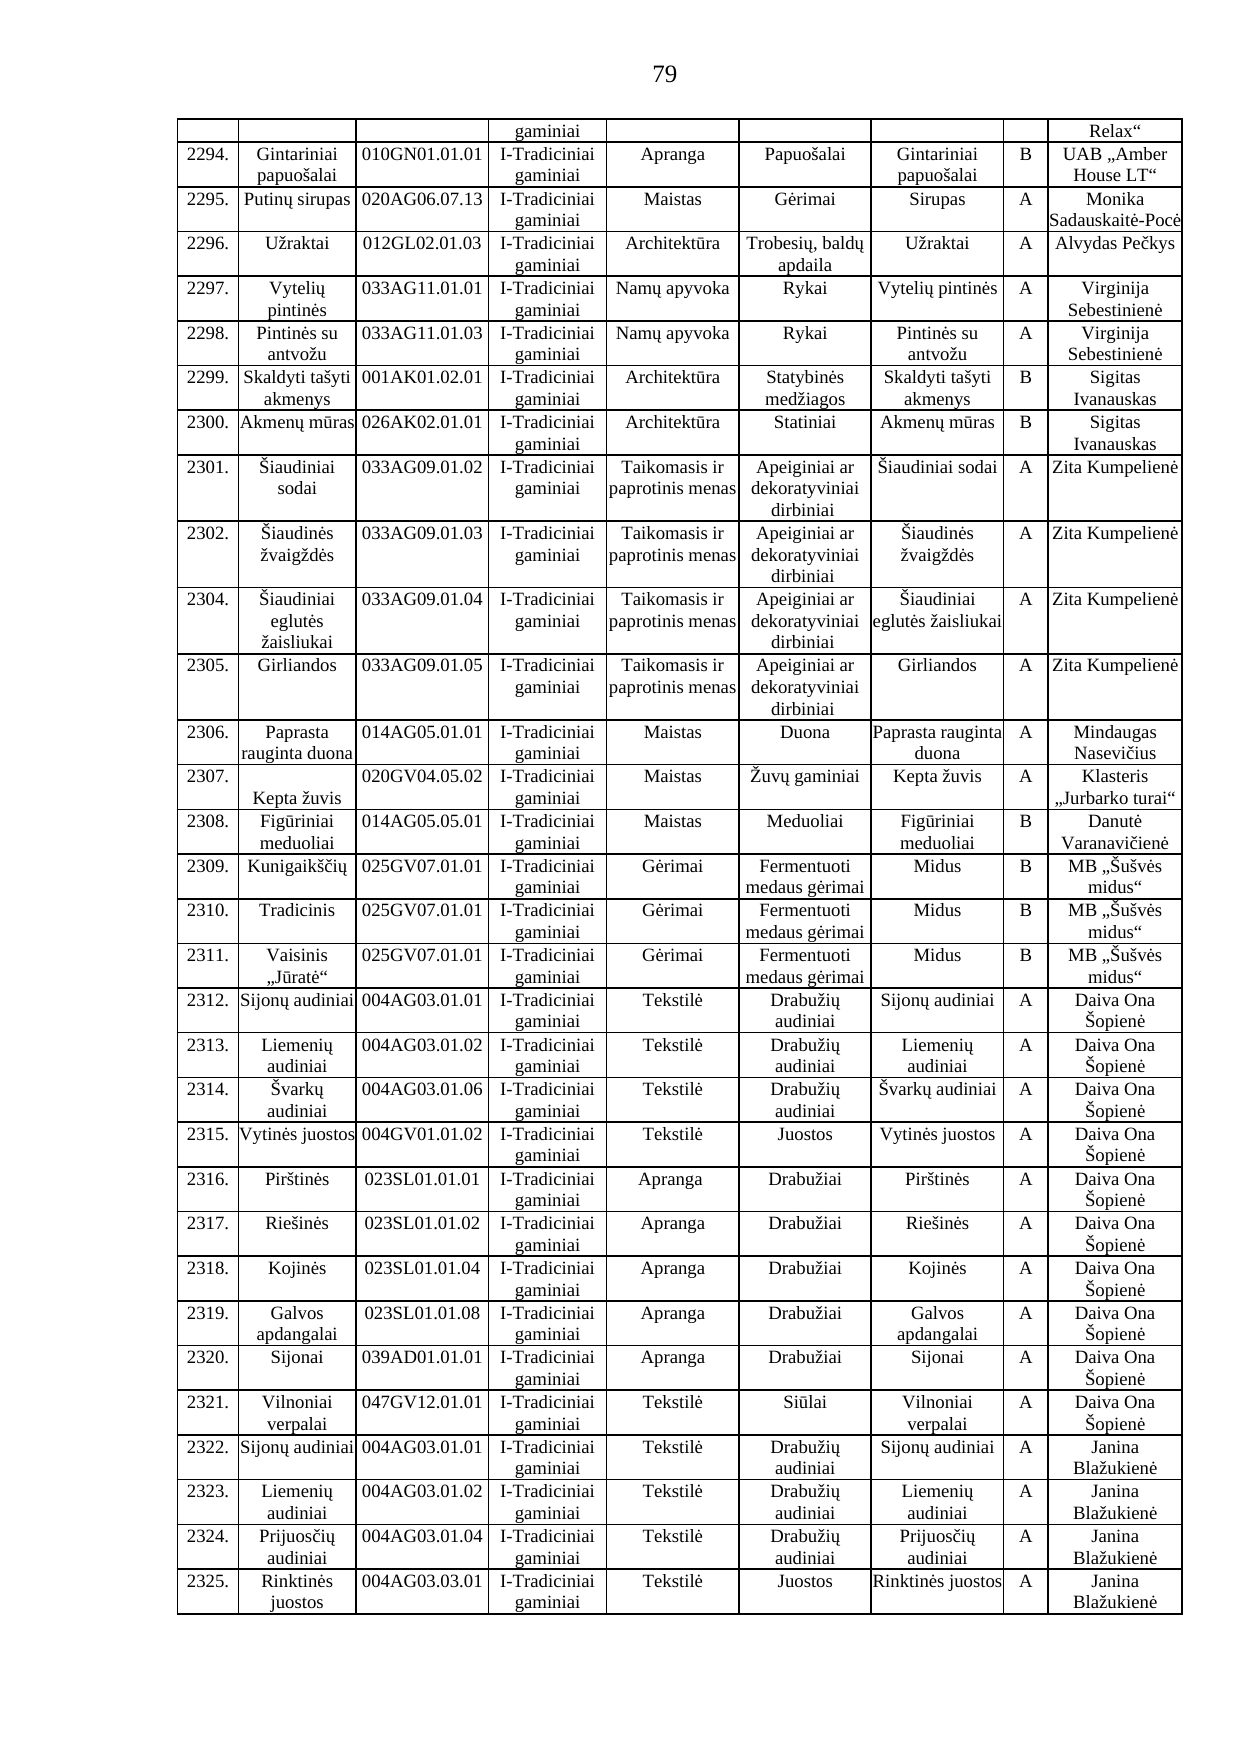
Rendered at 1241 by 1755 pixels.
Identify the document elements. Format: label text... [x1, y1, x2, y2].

table_cell Sijonai [239, 1346, 355, 1389]
table_cell Trobesių, baldų apdaila [740, 232, 870, 275]
table_cell 2317. [178, 1212, 238, 1255]
table_cell [607, 120, 738, 141]
table_cell I-Tradiciniai gaminiai [489, 588, 606, 653]
table_cell Žuvų gaminiai [740, 765, 870, 808]
table_cell 023SL01.01.04 [357, 1257, 488, 1300]
table_cell Kepta žuvis [872, 765, 1003, 808]
table_cell Šiaudiniai sodai [872, 456, 1003, 520]
table_cell I-Tradiciniai gaminiai [489, 1257, 606, 1300]
table_cell Vytinės juostos [239, 1123, 355, 1166]
table_cell I-Tradiciniai gaminiai [489, 1078, 606, 1121]
table_cell Apranga [607, 143, 738, 186]
table_cell Drabužiai [740, 1257, 870, 1300]
table_cell Gėrimai [607, 900, 738, 942]
table_cell 004GV01.01.02 [357, 1123, 488, 1166]
table_cell Girliandos [239, 655, 355, 719]
table_cell 2308. [178, 810, 238, 853]
table_cell I-Tradiciniai gaminiai [489, 944, 606, 987]
table_cell Liemenių audiniai [872, 1033, 1003, 1077]
table_cell Drabužiai [740, 1346, 870, 1389]
table_cell I-Tradiciniai gaminiai [489, 232, 606, 275]
table_cell Juostos [740, 1570, 870, 1613]
table_cell I-Tradiciniai gaminiai [489, 1123, 606, 1166]
table_cell Tekstilė [607, 1033, 738, 1077]
table_cell B [1004, 900, 1047, 942]
table_cell Drabužiai [740, 1168, 870, 1211]
table_cell Apeiginiai ar dekoratyviniai dirbiniai [740, 655, 870, 719]
table_cell Šiaudiniai eglutės žaisliukai [239, 588, 355, 653]
table_cell 023SL01.01.08 [357, 1302, 488, 1345]
table_cell Tekstilė [607, 1480, 738, 1523]
table_cell Tradicinis [239, 900, 355, 942]
table_cell 025GV07.01.01 [357, 900, 488, 942]
table_cell I-Tradiciniai gaminiai [489, 366, 606, 409]
table_cell MB „Šušvės midus“ [1049, 855, 1181, 898]
table_cell A [1004, 456, 1047, 520]
table_cell Apeiginiai ar dekoratyviniai dirbiniai [740, 522, 870, 587]
table_cell I-Tradiciniai gaminiai [489, 810, 606, 853]
table_cell 014AG05.05.01 [357, 810, 488, 853]
table_cell Zita Kumpelienė [1049, 655, 1181, 719]
table_cell Užraktai [239, 232, 355, 275]
table_cell Janina Blažukienė [1049, 1570, 1181, 1613]
table_cell Daiva Ona Šopienė [1049, 1033, 1181, 1077]
table_cell Janina Blažukienė [1049, 1525, 1181, 1568]
table_cell 2321. [178, 1391, 238, 1434]
table_cell Daiva Ona Šopienė [1049, 1078, 1181, 1121]
table_cell Sijonų audiniai [872, 989, 1003, 1032]
table_cell Kepta žuvis [239, 765, 355, 808]
table_cell Zita Kumpelienė [1049, 456, 1181, 520]
table_cell Gėrimai [607, 944, 738, 987]
table_cell Šiaudinės žvaigždės [872, 522, 1003, 587]
table_cell Apranga [607, 1257, 738, 1300]
table_cell I-Tradiciniai gaminiai [489, 1436, 606, 1479]
table_cell A [1004, 277, 1047, 320]
table_cell Janina Blažukienė [1049, 1436, 1181, 1479]
table_cell Janina Blažukienė [1049, 1480, 1181, 1523]
table_cell I-Tradiciniai gaminiai [489, 1302, 606, 1345]
table_cell [740, 120, 870, 141]
table_cell Drabužių audiniai [740, 989, 870, 1032]
table_cell I-Tradiciniai gaminiai [489, 411, 606, 454]
table_cell Midus [872, 855, 1003, 898]
table_cell 2307. [178, 765, 238, 808]
table_cell 023SL01.01.01 [357, 1168, 488, 1211]
table_cell B [1004, 810, 1047, 853]
table_cell Liemenių audiniai [239, 1480, 355, 1523]
table_cell Maistas [607, 188, 738, 231]
table_cell I-Tradiciniai gaminiai [489, 1480, 606, 1523]
table_cell I-Tradiciniai gaminiai [489, 721, 606, 764]
table_cell 047GV12.01.01 [357, 1391, 488, 1434]
table_cell Danutė Varanavičienė [1049, 810, 1181, 853]
table_cell 004AG03.01.02 [357, 1033, 488, 1077]
table_cell 010GN01.01.01 [357, 143, 488, 186]
table_cell Galvos apdangalai [872, 1302, 1003, 1345]
table_cell 2295. [178, 188, 238, 231]
table_cell Daiva Ona Šopienė [1049, 989, 1181, 1032]
table_cell 014AG05.01.01 [357, 721, 488, 764]
table_cell Mindaugas Nasevičius [1049, 721, 1181, 764]
table_cell Architektūra [607, 411, 738, 454]
table_cell A [1004, 322, 1047, 365]
table_cell 2320. [178, 1346, 238, 1389]
table_cell Drabužių audiniai [740, 1480, 870, 1523]
table_cell Maistas [607, 721, 738, 764]
table_cell A [1004, 1257, 1047, 1300]
table_cell 033AG09.01.02 [357, 456, 488, 520]
table_cell Zita Kumpelienė [1049, 522, 1181, 587]
table_cell Midus [872, 944, 1003, 987]
table_cell A [1004, 1033, 1047, 1077]
table_cell 020GV04.05.02 [357, 765, 488, 808]
table_cell 2323. [178, 1480, 238, 1523]
table_cell Tekstilė [607, 1436, 738, 1479]
table_cell 2301. [178, 456, 238, 520]
table_cell Drabužiai [740, 1212, 870, 1255]
table_cell 2318. [178, 1257, 238, 1300]
table_cell Kunigaikščių [239, 855, 355, 898]
table_cell Daiva Ona Šopienė [1049, 1212, 1181, 1255]
table_cell 012GL02.01.03 [357, 232, 488, 275]
table_cell Gėrimai [740, 188, 870, 231]
table_cell A [1004, 1391, 1047, 1434]
table_cell Vaisinis „Jūratė“ [239, 944, 355, 987]
table_cell [357, 120, 488, 141]
table_cell 2324. [178, 1525, 238, 1568]
table_cell A [1004, 721, 1047, 764]
table_cell 2314. [178, 1078, 238, 1121]
table_cell 2300. [178, 411, 238, 454]
table_cell Taikomasis ir paprotinis menas [607, 522, 738, 587]
table_cell MB „Šušvės midus“ [1049, 900, 1181, 942]
table_cell [178, 120, 238, 141]
table_cell Figūriniai meduoliai [239, 810, 355, 853]
table_cell Relax“ [1049, 120, 1181, 141]
table_cell Apranga [607, 1168, 738, 1211]
table_cell Švarkų audiniai [239, 1078, 355, 1121]
table_cell Daiva Ona Šopienė [1049, 1346, 1181, 1389]
table_cell Duona [740, 721, 870, 764]
table_cell I-Tradiciniai gaminiai [489, 1212, 606, 1255]
table_cell I-Tradiciniai gaminiai [489, 1346, 606, 1389]
table_cell A [1004, 989, 1047, 1032]
table_cell I-Tradiciniai gaminiai [489, 1391, 606, 1434]
table_cell 2296. [178, 232, 238, 275]
table_cell A [1004, 1168, 1047, 1211]
table_cell 2299. [178, 366, 238, 409]
table_cell Apeiginiai ar dekoratyviniai dirbiniai [740, 456, 870, 520]
table_cell Alvydas Pečkys [1049, 232, 1181, 275]
table_cell Sijonų audiniai [239, 1436, 355, 1479]
table_cell Apeiginiai ar dekoratyviniai dirbiniai [740, 588, 870, 653]
table_cell [872, 120, 1003, 141]
table_cell 2305. [178, 655, 238, 719]
table_cell Sijonai [872, 1346, 1003, 1389]
table_cell Sirupas [872, 188, 1003, 231]
table_cell I-Tradiciniai gaminiai [489, 765, 606, 808]
table_cell 004AG03.01.06 [357, 1078, 488, 1121]
table_cell Vilnoniai verpalai [239, 1391, 355, 1434]
table_cell Akmenų mūras [239, 411, 355, 454]
table_cell A [1004, 765, 1047, 808]
table_cell Pintinės su antvožu [872, 322, 1003, 365]
table_cell Prijuosčių audiniai [872, 1525, 1003, 1568]
table_cell Architektūra [607, 366, 738, 409]
table_cell I-Tradiciniai gaminiai [489, 989, 606, 1032]
table_cell Namų apyvoka [607, 277, 738, 320]
table_cell 2313. [178, 1033, 238, 1077]
table_cell Pirštinės [239, 1168, 355, 1211]
table_cell Daiva Ona Šopienė [1049, 1257, 1181, 1300]
table_cell Drabužių audiniai [740, 1525, 870, 1568]
table_cell Kojinės [239, 1257, 355, 1300]
table_cell Juostos [740, 1123, 870, 1166]
table_cell I-Tradiciniai gaminiai [489, 855, 606, 898]
table_cell 039AD01.01.01 [357, 1346, 488, 1389]
table_cell A [1004, 1480, 1047, 1523]
table_cell Vytelių pintinės [872, 277, 1003, 320]
table_cell 2322. [178, 1436, 238, 1479]
table_cell [1004, 120, 1047, 141]
table_cell I-Tradiciniai gaminiai [489, 277, 606, 320]
table_cell I-Tradiciniai gaminiai [489, 1168, 606, 1211]
table_cell 2302. [178, 522, 238, 587]
table_cell 033AG11.01.01 [357, 277, 488, 320]
table_cell Meduoliai [740, 810, 870, 853]
table_cell Liemenių audiniai [239, 1033, 355, 1077]
table_cell A [1004, 1346, 1047, 1389]
table_cell I-Tradiciniai gaminiai [489, 1570, 606, 1613]
table_cell 023SL01.01.02 [357, 1212, 488, 1255]
table_cell Virginija Sebestinienė [1049, 277, 1181, 320]
table_cell Tekstilė [607, 1078, 738, 1121]
table_cell Taikomasis ir paprotinis menas [607, 655, 738, 719]
table_cell Tekstilė [607, 1525, 738, 1568]
table_cell 2309. [178, 855, 238, 898]
table_cell Sijonų audiniai [239, 989, 355, 1032]
table_cell Rinktinės juostos [239, 1570, 355, 1613]
table_cell Galvos apdangalai [239, 1302, 355, 1345]
table_cell Skaldyti tašyti akmenys [239, 366, 355, 409]
table_cell Namų apyvoka [607, 322, 738, 365]
table_cell B [1004, 944, 1047, 987]
table_cell Statybinės medžiagos [740, 366, 870, 409]
table_cell 033AG09.01.03 [357, 522, 488, 587]
table_cell Virginija Sebestinienė [1049, 322, 1181, 365]
table_cell A [1004, 1123, 1047, 1166]
table_cell 004AG03.01.02 [357, 1480, 488, 1523]
table_cell 2315. [178, 1123, 238, 1166]
table_cell 025GV07.01.01 [357, 944, 488, 987]
table_cell Rykai [740, 277, 870, 320]
table_cell [239, 120, 355, 141]
table_cell 020AG06.07.13 [357, 188, 488, 231]
table_cell A [1004, 1525, 1047, 1568]
table_cell Prijuosčių audiniai [239, 1525, 355, 1568]
table_cell A [1004, 188, 1047, 231]
table_cell B [1004, 855, 1047, 898]
table_cell 2304. [178, 588, 238, 653]
table_cell Daiva Ona Šopienė [1049, 1302, 1181, 1345]
table_cell B [1004, 143, 1047, 186]
table_cell Apranga [607, 1212, 738, 1255]
table_cell A [1004, 522, 1047, 587]
table_cell Liemenių audiniai [872, 1480, 1003, 1523]
table_cell 025GV07.01.01 [357, 855, 488, 898]
table_cell Fermentuoti medaus gėrimai [740, 944, 870, 987]
table_cell Gėrimai [607, 855, 738, 898]
table_cell Siūlai [740, 1391, 870, 1434]
table_cell 2319. [178, 1302, 238, 1345]
table_cell A [1004, 232, 1047, 275]
table_cell Šiaudiniai sodai [239, 456, 355, 520]
table_cell Gintariniai papuošalai [239, 143, 355, 186]
table_cell Tekstilė [607, 1391, 738, 1434]
table_cell Maistas [607, 765, 738, 808]
table_cell I-Tradiciniai gaminiai [489, 900, 606, 942]
table_cell MB „Šušvės midus“ [1049, 944, 1181, 987]
table_cell Apranga [607, 1302, 738, 1345]
table_cell Daiva Ona Šopienė [1049, 1168, 1181, 1211]
table_cell Vytinės juostos [872, 1123, 1003, 1166]
table_cell Akmenų mūras [872, 411, 1003, 454]
table_cell A [1004, 655, 1047, 719]
table_cell Šiaudinės žvaigždės [239, 522, 355, 587]
table_cell Tekstilė [607, 1570, 738, 1613]
table_cell I-Tradiciniai gaminiai [489, 143, 606, 186]
table_cell Daiva Ona Šopienė [1049, 1123, 1181, 1166]
table_cell Drabužiai [740, 1302, 870, 1345]
table_cell Gintariniai papuošalai [872, 143, 1003, 186]
table_cell Šiaudiniai eglutės žaisliukai [872, 588, 1003, 653]
table_cell Papuošalai [740, 143, 870, 186]
table_cell 033AG09.01.04 [357, 588, 488, 653]
table_cell A [1004, 1078, 1047, 1121]
table_cell 033AG11.01.03 [357, 322, 488, 365]
table_cell 2310. [178, 900, 238, 942]
table_cell Švarkų audiniai [872, 1078, 1003, 1121]
table_cell I-Tradiciniai gaminiai [489, 655, 606, 719]
table_cell Taikomasis ir paprotinis menas [607, 588, 738, 653]
table_cell Paprasta rauginta duona [872, 721, 1003, 764]
table_cell A [1004, 1436, 1047, 1479]
table_cell Girliandos [872, 655, 1003, 719]
table_cell 004AG03.01.01 [357, 989, 488, 1032]
table_cell Rinktinės juostos [872, 1570, 1003, 1613]
table_cell A [1004, 1302, 1047, 1345]
table_cell Monika Sadauskaitė-Pocė [1049, 188, 1181, 231]
table_cell I-Tradiciniai gaminiai [489, 1525, 606, 1568]
table_cell Sigitas Ivanauskas [1049, 366, 1181, 409]
table_cell 2325. [178, 1570, 238, 1613]
table_cell 004AG03.03.01 [357, 1570, 488, 1613]
table_cell Midus [872, 900, 1003, 942]
table_cell Drabužių audiniai [740, 1078, 870, 1121]
table_cell 026AK02.01.01 [357, 411, 488, 454]
table_cell Paprasta rauginta duona [239, 721, 355, 764]
table_cell A [1004, 1212, 1047, 1255]
table_cell Klasteris „Jurbarko turai“ [1049, 765, 1181, 808]
table_cell 033AG09.01.05 [357, 655, 488, 719]
table_cell Daiva Ona Šopienė [1049, 1391, 1181, 1434]
table_cell Figūriniai meduoliai [872, 810, 1003, 853]
table_cell Taikomasis ir paprotinis menas [607, 456, 738, 520]
table_cell B [1004, 411, 1047, 454]
table_cell 2306. [178, 721, 238, 764]
table_cell Drabužių audiniai [740, 1436, 870, 1479]
table_cell 2316. [178, 1168, 238, 1211]
table_cell A [1004, 588, 1047, 653]
table_cell 2294. [178, 143, 238, 186]
table_cell Zita Kumpelienė [1049, 588, 1181, 653]
table_cell Sigitas Ivanauskas [1049, 411, 1181, 454]
table_cell Vytelių pintinės [239, 277, 355, 320]
table_cell Fermentuoti medaus gėrimai [740, 855, 870, 898]
table_cell 001AK01.02.01 [357, 366, 488, 409]
table_cell UAB „Amber House LT“ [1049, 143, 1181, 186]
table_cell I-Tradiciniai gaminiai [489, 522, 606, 587]
table_cell Maistas [607, 810, 738, 853]
table_cell Putinų sirupas [239, 188, 355, 231]
table_cell Vilnoniai verpalai [872, 1391, 1003, 1434]
table_cell Tekstilė [607, 989, 738, 1032]
table_cell I-Tradiciniai gaminiai [489, 456, 606, 520]
table_cell I-Tradiciniai gaminiai [489, 1033, 606, 1077]
table_cell Sijonų audiniai [872, 1436, 1003, 1479]
table_cell Architektūra [607, 232, 738, 275]
table_cell Pirštinės [872, 1168, 1003, 1211]
table_cell 004AG03.01.04 [357, 1525, 488, 1568]
table_cell 2311. [178, 944, 238, 987]
table_cell Rykai [740, 322, 870, 365]
table_cell Drabužių audiniai [740, 1033, 870, 1077]
table_cell Pintinės su antvožu [239, 322, 355, 365]
table_cell 2298. [178, 322, 238, 365]
table_cell Statiniai [740, 411, 870, 454]
table_cell Tekstilė [607, 1123, 738, 1166]
table_cell Apranga [607, 1346, 738, 1389]
table_cell Skaldyti tašyti akmenys [872, 366, 1003, 409]
table_cell I-Tradiciniai gaminiai [489, 188, 606, 231]
table_cell gaminiai [489, 120, 606, 141]
table_cell 2312. [178, 989, 238, 1032]
table_cell Riešinės [239, 1212, 355, 1255]
table_cell Riešinės [872, 1212, 1003, 1255]
table_cell Kojinės [872, 1257, 1003, 1300]
table_cell Užraktai [872, 232, 1003, 275]
table_cell A [1004, 1570, 1047, 1613]
table_cell Fermentuoti medaus gėrimai [740, 900, 870, 942]
table_cell I-Tradiciniai gaminiai [489, 322, 606, 365]
table_cell 2297. [178, 277, 238, 320]
table_cell 004AG03.01.01 [357, 1436, 488, 1479]
table_cell B [1004, 366, 1047, 409]
